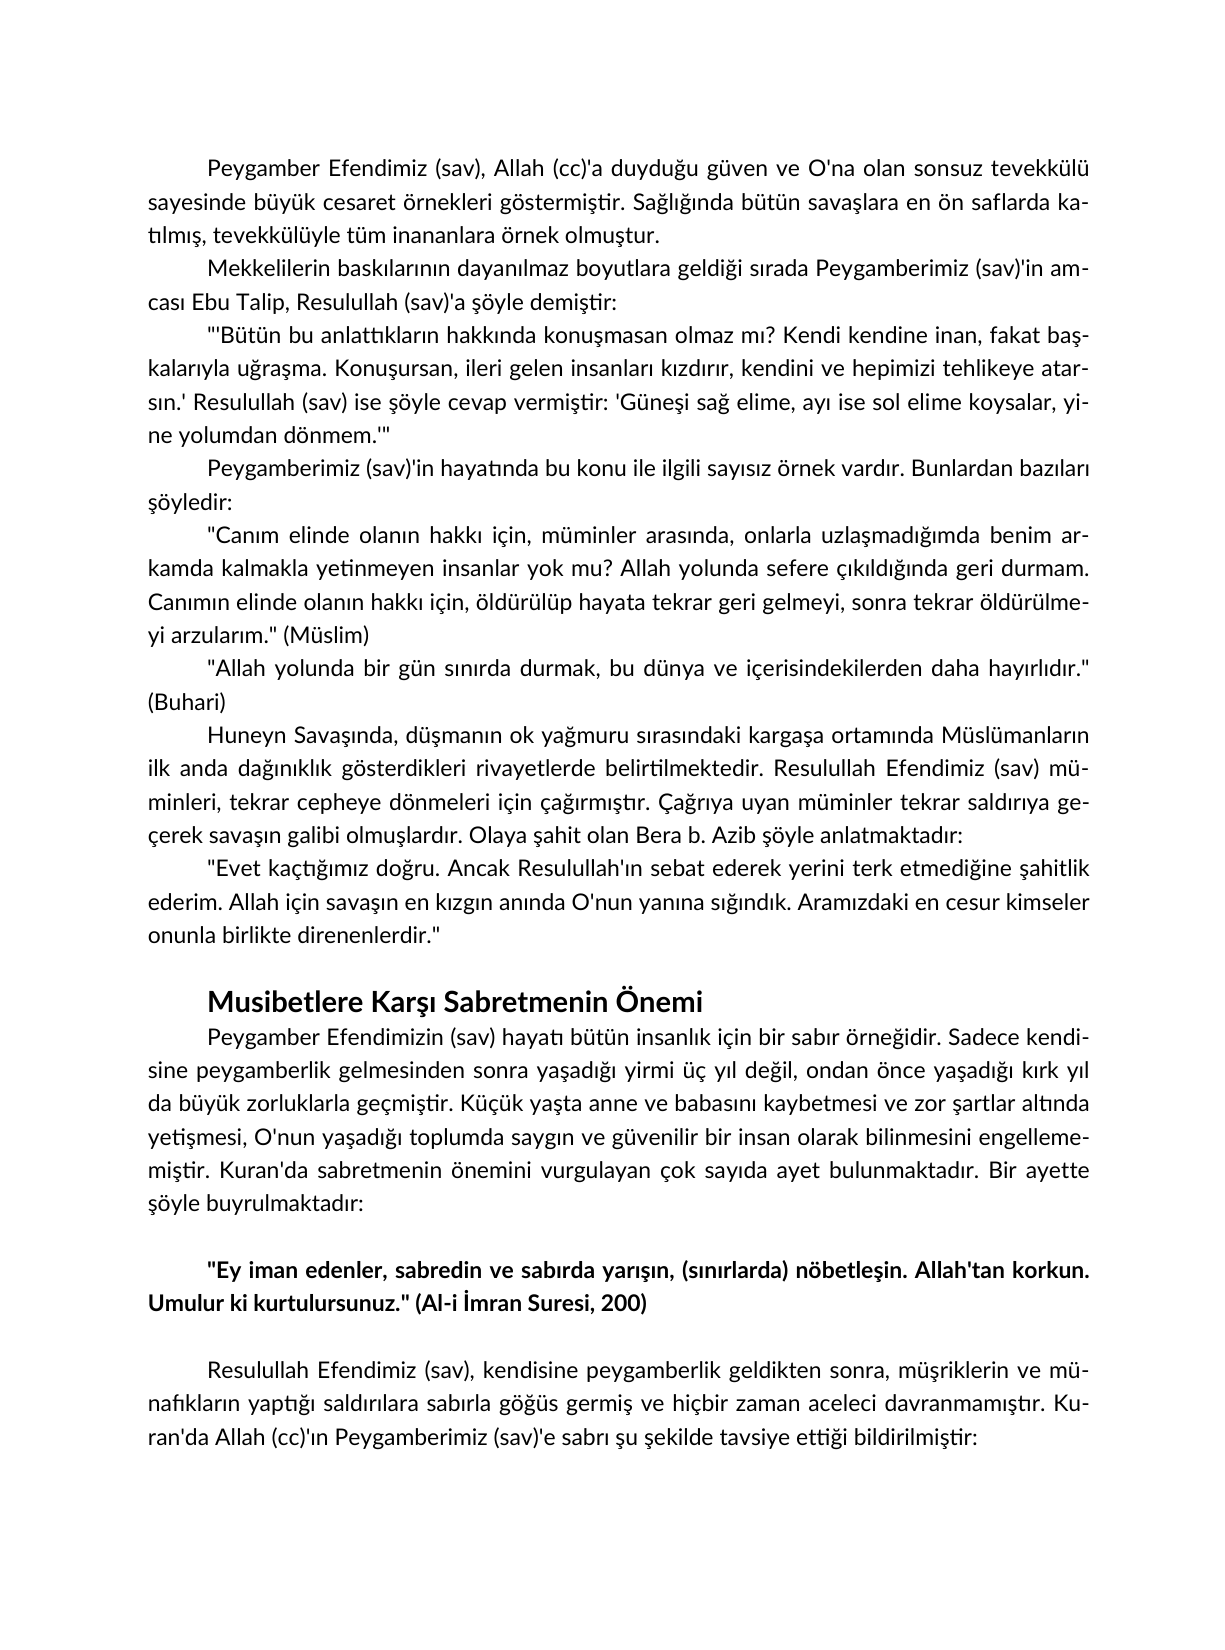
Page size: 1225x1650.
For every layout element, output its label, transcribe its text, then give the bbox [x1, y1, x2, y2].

text Hu­neyn Sa­va­şın­da, düş­ma­nın ok yağ­mu­ru sı­ra­sın­da­ki kar­ga­şa or­ta­mın­da Müs­lü­man­la­rın ilk an­da da­ğı­nık­lık gös­ter­dik­le­ri ri­va­yet­ler­de be­lir­til­mek­te­dir. Re­su­lul­lah Efen­di­miz (sav) mü­min­le­ri, tek­rar cep­he­ye dön­me­le­ri için ça­ğır­mış­tır. Çağ­rı­ya uyan mü­min­ler tek­rar sal­dı­rı­ya ge­çe­rek sa­va­şın ga­li­bi ol­muş­lar­dır. Ola­ya şa­hit olan Be­ra b. Azib şöy­le an­lat­mak­ta­dır: [148, 717, 1090, 850]
text "Ey iman eden­ler, sab­re­din ve sa­bır­da ya­rı­şın, (sı­nır­lar­da) nö­bet­le­şin. Al­lah'tan kor­kun. Umu­lur ki kur­tu­lur­su­nuz." (Al-i İm­ran Su­re­si, 200) [148, 1252, 1090, 1318]
text Pey­gam­be­ri­miz (sav)'in ha­ya­tın­da bu ko­nu ile il­gi­li sa­yı­sız ör­nek var­dır. Bun­lar­dan ba­zı­la­rı şöy­le­dir: [148, 450, 1090, 517]
text Re­su­lul­lah Efen­di­miz (sav), ken­di­si­ne pey­gam­ber­lik gel­dik­ten son­ra, müş­rik­le­rin ve mü­na­fık­la­rın yap­tı­ğı sal­dı­rı­la­ra sa­bır­la gö­ğüs ger­miş ve hiç­bir za­man ace­le­ci dav­ran­ma­mış­tır. Ku­ran'da Al­lah (cc)'ın Pey­gam­be­ri­miz (sav)'e sab­rı şu şe­kil­de tav­si­ye et­ti­ği bil­di­ril­miş­tir: [148, 1352, 1090, 1452]
text Mek­ke­li­le­rin bas­kı­la­rı­nın da­ya­nıl­maz bo­yut­la­ra gel­di­ği sı­ra­da Pey­gam­be­ri­miz (sav)'in am­ca­sı Ebu Ta­lip, Re­su­lul­lah (sav)'a şöy­le de­miş­tir: [148, 250, 1090, 317]
text "Al­lah yo­lun­da bir gün sı­nır­da dur­mak, bu dün­ya ve içe­ri­sin­de­ki­ler­den da­ha ha­yır­lı­dır." (Bu­ha­ri) [148, 650, 1090, 717]
text Pey­gam­ber Efen­di­mi­zin (sav) ha­ya­tı bü­tün in­san­lık için bir sa­bır ör­ne­ği­dir. Sa­de­ce ken­di­si­ne pey­gam­ber­lik gel­me­sin­den son­ra ya­şa­dı­ğı yir­mi­ üç yıl de­ğil, on­dan ön­ce ya­şa­dı­ğı kırk yıl da bü­yük zor­luk­lar­la geç­miş­tir. Kü­çük yaş­ta an­ne ve ba­ba­sı­nı kay­bet­me­si ve zor şart­lar al­tın­da ye­tiş­me­si, O'nun ya­şa­dı­ğı top­lum­da say­gın ve gü­ven­ilir bir in­san ola­rak bi­lin­me­si­ni en­gel­le­me­miş­tir. Ku­ran'da sab­ret­me­nin öne­mi­ni vur­gu­la­yan çok sa­yı­da ayet bu­lun­mak­ta­dır. Bir ayet­te şöy­le buy­rul­mak­ta­dır: [148, 1018, 1090, 1218]
text "'Bü­tün bu an­lat­tık­la­rın hak­kın­da ko­nuş­ma­san ol­maz mı? Ken­di ken­di­ne inan, fa­kat baş­ka­la­rıy­la uğ­raş­ma. Ko­nu­şur­san, ile­ri ge­len in­san­la­rı kız­dı­rır, ken­di­ni ve he­pi­mi­zi teh­li­ke­ye atar­sın.' Re­su­lul­lah (sav) ise şöy­le ce­vap ver­miş­tir: 'Gü­ne­şi sağ eli­me, ayı ise sol eli­me koy­sa­lar, yi­ne yo­lum­dan dön­mem.'" [148, 317, 1090, 450]
text "Ca­nı­m elin­de ola­nın hak­kı için, mü­min­ler ara­sın­da, on­lar­la uz­laş­ma­dı­ğım­da be­nim ar­kam­da kal­mak­la ye­tin­me­yen in­san­lar yok mu? Al­lah yo­lun­da se­fe­re çı­kıl­dı­ğın­da ge­ri dur­mam. Ca­nı­mın elin­de ola­nın hak­kı için, öl­dü­rü­lüp ha­ya­ta tek­rar ge­ri gel­me­yi, son­ra tek­rar öl­dü­rül­me­yi ar­zu­la­rım." (Müs­lim) [148, 517, 1090, 650]
text "Evet kaç­tı­ğı­mız doğ­ru. An­cak Re­su­lul­lah'ın se­bat ede­rek ye­ri­ni ter­k et­me­di­ği­ne şa­hit­lik ede­rim. Al­lah için sa­va­şın en kız­gın anın­da O'nun ya­nı­na sı­ğın­dık. Ara­mız­da­ki en ce­sur kim­se­ler onun­la bir­lik­te di­re­nen­ler­dir." [148, 850, 1090, 950]
text Mu­si­bet­le­re Kar­şı Sab­ret­me­nin Öne­mi [148, 983, 1090, 1018]
text Pey­gam­ber Efen­di­miz (sav), Al­lah (cc)'a duy­du­ğu gü­ven ve O'na olan son­suz te­vek­kü­lü sa­ye­sin­de bü­yük ce­sa­ret ör­nek­le­ri gös­ter­miş­tir. Sağ­lı­ğın­da bü­tün sa­vaş­la­ra en ön saf­lar­da ka­tıl­mış, te­vek­kü­lüy­le tüm ina­nan­la­ra ör­nek ol­muş­tur. [148, 150, 1090, 250]
